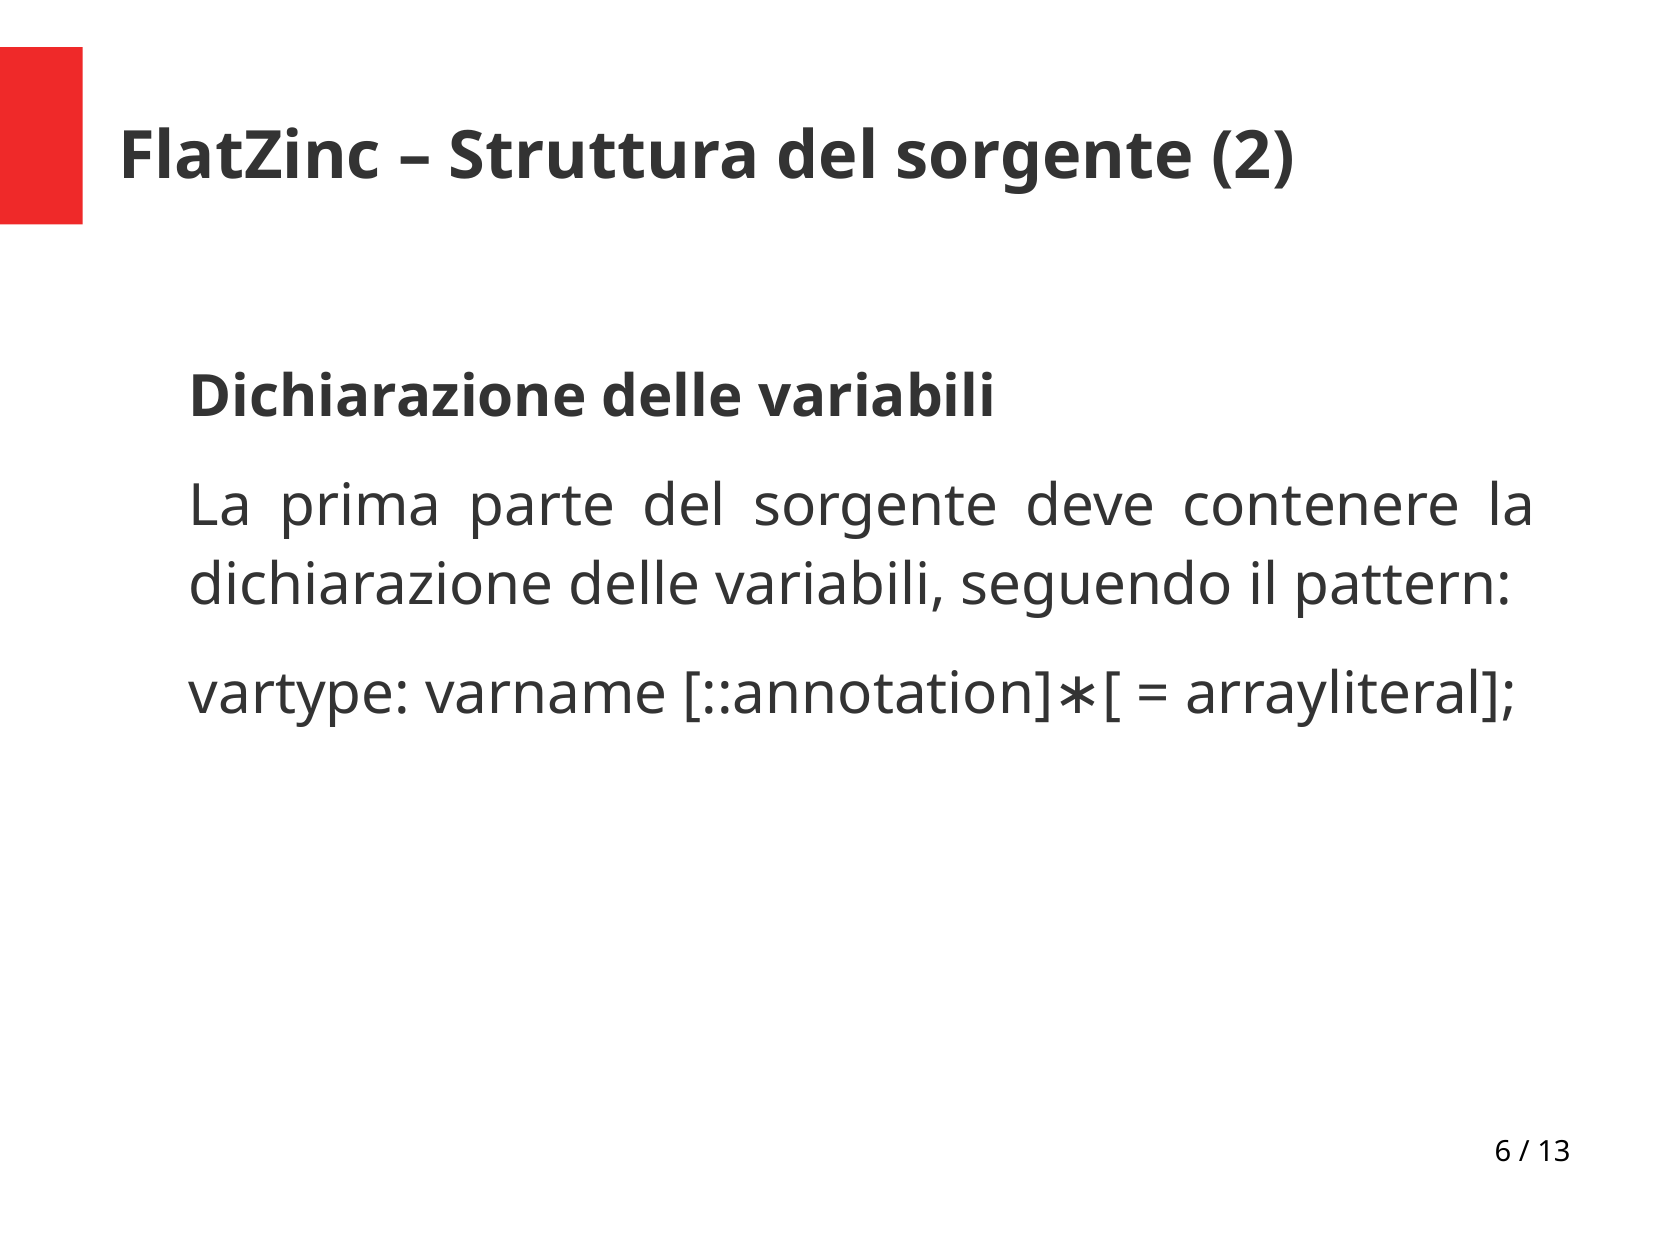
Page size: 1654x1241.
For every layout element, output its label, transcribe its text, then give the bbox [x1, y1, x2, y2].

list Dichiarazione delle variabili La prima parte del sorgente deve contenere la dichiarazione delle variabili, seguendo il pattern: vartype: varname [::annotation]∗[ = arrayliteral]; [118, 354, 1536, 1074]
title FlatZinc – Struttura del sorgente (2) [118, 49, 1571, 257]
